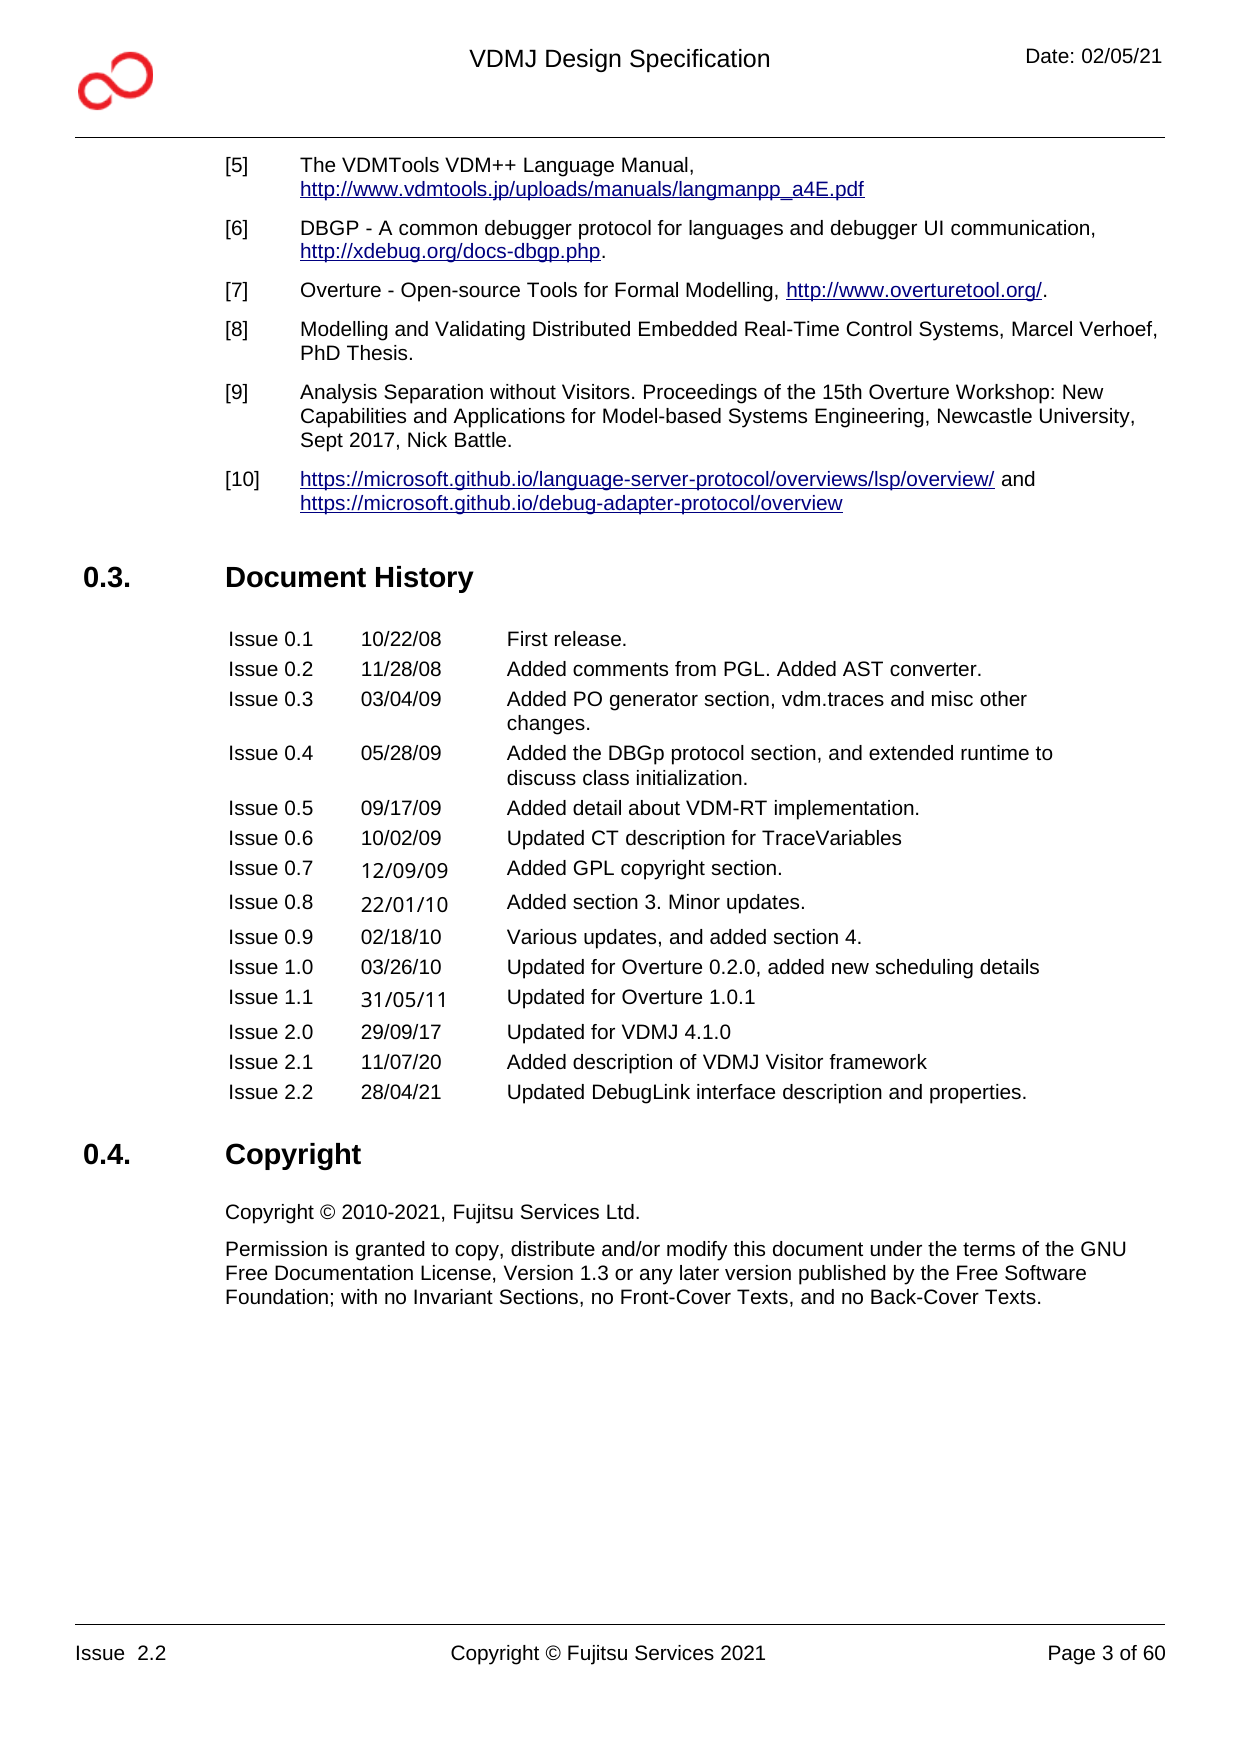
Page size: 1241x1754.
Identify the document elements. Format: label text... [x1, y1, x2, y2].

table_cell 18/02/10 [358, 922, 503, 952]
table_cell Updated for VDMJ 4.1.0 [504, 1017, 1118, 1047]
table_cell Issue 1.0 [225, 952, 357, 982]
list https://microsoft.github.io/language-server-protocol/overviews/lsp/overview/ and https://microsoft.github.io/debug-adapter-protocol/overview [225, 467, 1165, 515]
table_cell Issue 2.1 [225, 1047, 357, 1077]
table_cell Updated for Overture 1.0.1 [504, 982, 1118, 1017]
table_cell Updated DebugLink interface description and properties. [504, 1077, 1118, 1107]
table_cell Updated CT description for TraceVariables [504, 823, 1118, 853]
table_cell Added section 3. Minor updates. [504, 887, 1118, 922]
table_cell 04/03/09 [358, 684, 503, 738]
table_cell Issue 0.6 [225, 823, 357, 853]
table_cell 26/03/10 [358, 952, 503, 982]
table_cell 09/12/09 [358, 853, 503, 887]
table_cell Added the DBGp protocol section, and extended runtime to discuss class initialization. [504, 738, 1118, 792]
table_cell 28/04/21 [358, 1077, 503, 1107]
table_cell 31/05/11 [358, 982, 503, 1017]
subtitle Document History [75, 560, 1165, 594]
table_cell Issue 0.8 [225, 887, 357, 922]
text Copyright © 2010-2021, Fujitsu Services Ltd. [225, 1201, 1165, 1224]
table_cell 02/10/09 [358, 823, 503, 853]
table_cell Added GPL copyright section. [504, 853, 1118, 887]
table_cell Updated for Overture 0.2.0, added new scheduling details [504, 952, 1118, 982]
list The VDMTools VDM++ Language Manual, http://www.vdmtools.jp/uploads/manuals/langmanpp_a4E.pdf [225, 153, 1165, 201]
list Analysis Separation without Visitors. Proceedings of the 15th Overture Workshop: New Capabilities and Applications for Model-based Systems Engineering, Newcastle University, Sept 2017, Nick Battle. [225, 381, 1165, 452]
table_cell 29/09/17 [358, 1017, 503, 1047]
table_cell Issue 2.0 [225, 1017, 357, 1047]
list DBGP - A common debugger protocol for languages and debugger UI communication, http://xdebug.org/docs-dbgp.php. [225, 216, 1165, 264]
table_cell 22/01/10 [358, 887, 503, 922]
subtitle Copyright [75, 1137, 1165, 1171]
table_cell Issue 0.4 [225, 738, 357, 792]
table_header Issue 0.1 [225, 624, 357, 654]
table_cell 11/07/20 [358, 1047, 503, 1077]
table_cell Various updates, and added section 4. [504, 922, 1118, 952]
table_cell 17/09/09 [358, 793, 503, 823]
table_cell Issue 1.1 [225, 982, 357, 1017]
table_header 22/10/08 [358, 624, 503, 654]
table_cell 28/05/09 [358, 738, 503, 792]
table_cell 28/11/08 [358, 654, 503, 684]
table_cell Added detail about VDM-RT implementation. [504, 793, 1118, 823]
list Modelling and Validating Distributed Embedded Real-Time Control Systems, Marcel Verhoef, PhD Thesis. [225, 318, 1165, 366]
table_cell Issue 0.7 [225, 853, 357, 887]
table_cell Added PO generator section, vdm.traces and misc other changes. [504, 684, 1118, 738]
picture [78, 44, 153, 120]
list Overture - Open-source Tools for Formal Modelling, http://www.overturetool.org/. [225, 279, 1165, 303]
text Permission is granted to copy, distribute and/or modify this document under the terms of the GNU Free Documentation License, Version 1.3 or any later version published by the Free Software Foundation; with no Invariant Sections, no Front-Cover Texts, and no Back-Cover Texts. [225, 1237, 1165, 1309]
table_cell Issue 0.3 [225, 684, 357, 738]
table_header First release. [504, 624, 1118, 654]
table_cell Added description of VDMJ Visitor framework [504, 1047, 1118, 1077]
table_cell Issue 0.9 [225, 922, 357, 952]
table_cell Issue 0.5 [225, 793, 357, 823]
table_cell Added comments from PGL. Added AST converter. [504, 654, 1118, 684]
table_cell Issue 2.2 [225, 1077, 357, 1107]
table_cell Issue 0.2 [225, 654, 357, 684]
